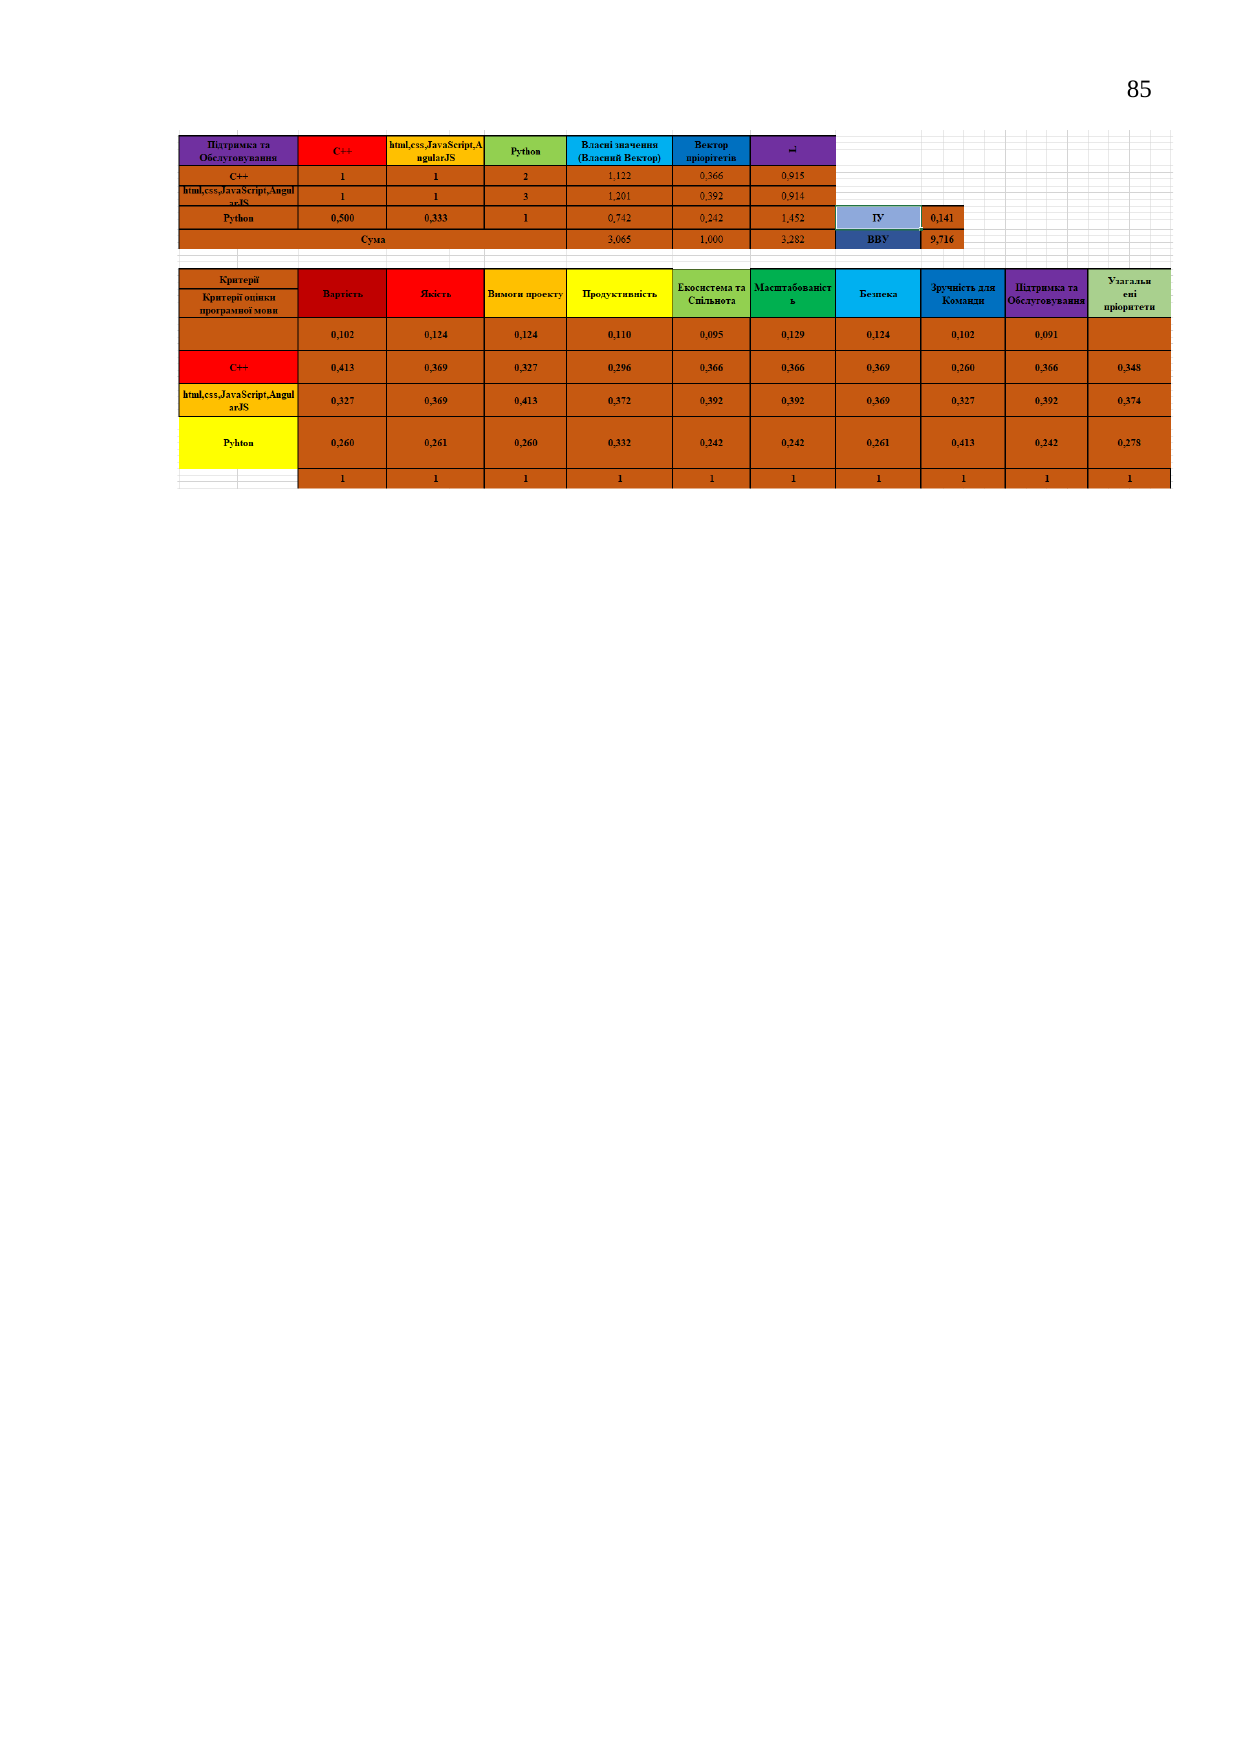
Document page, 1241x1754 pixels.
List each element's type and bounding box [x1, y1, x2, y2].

picture [177, 130, 1174, 489]
